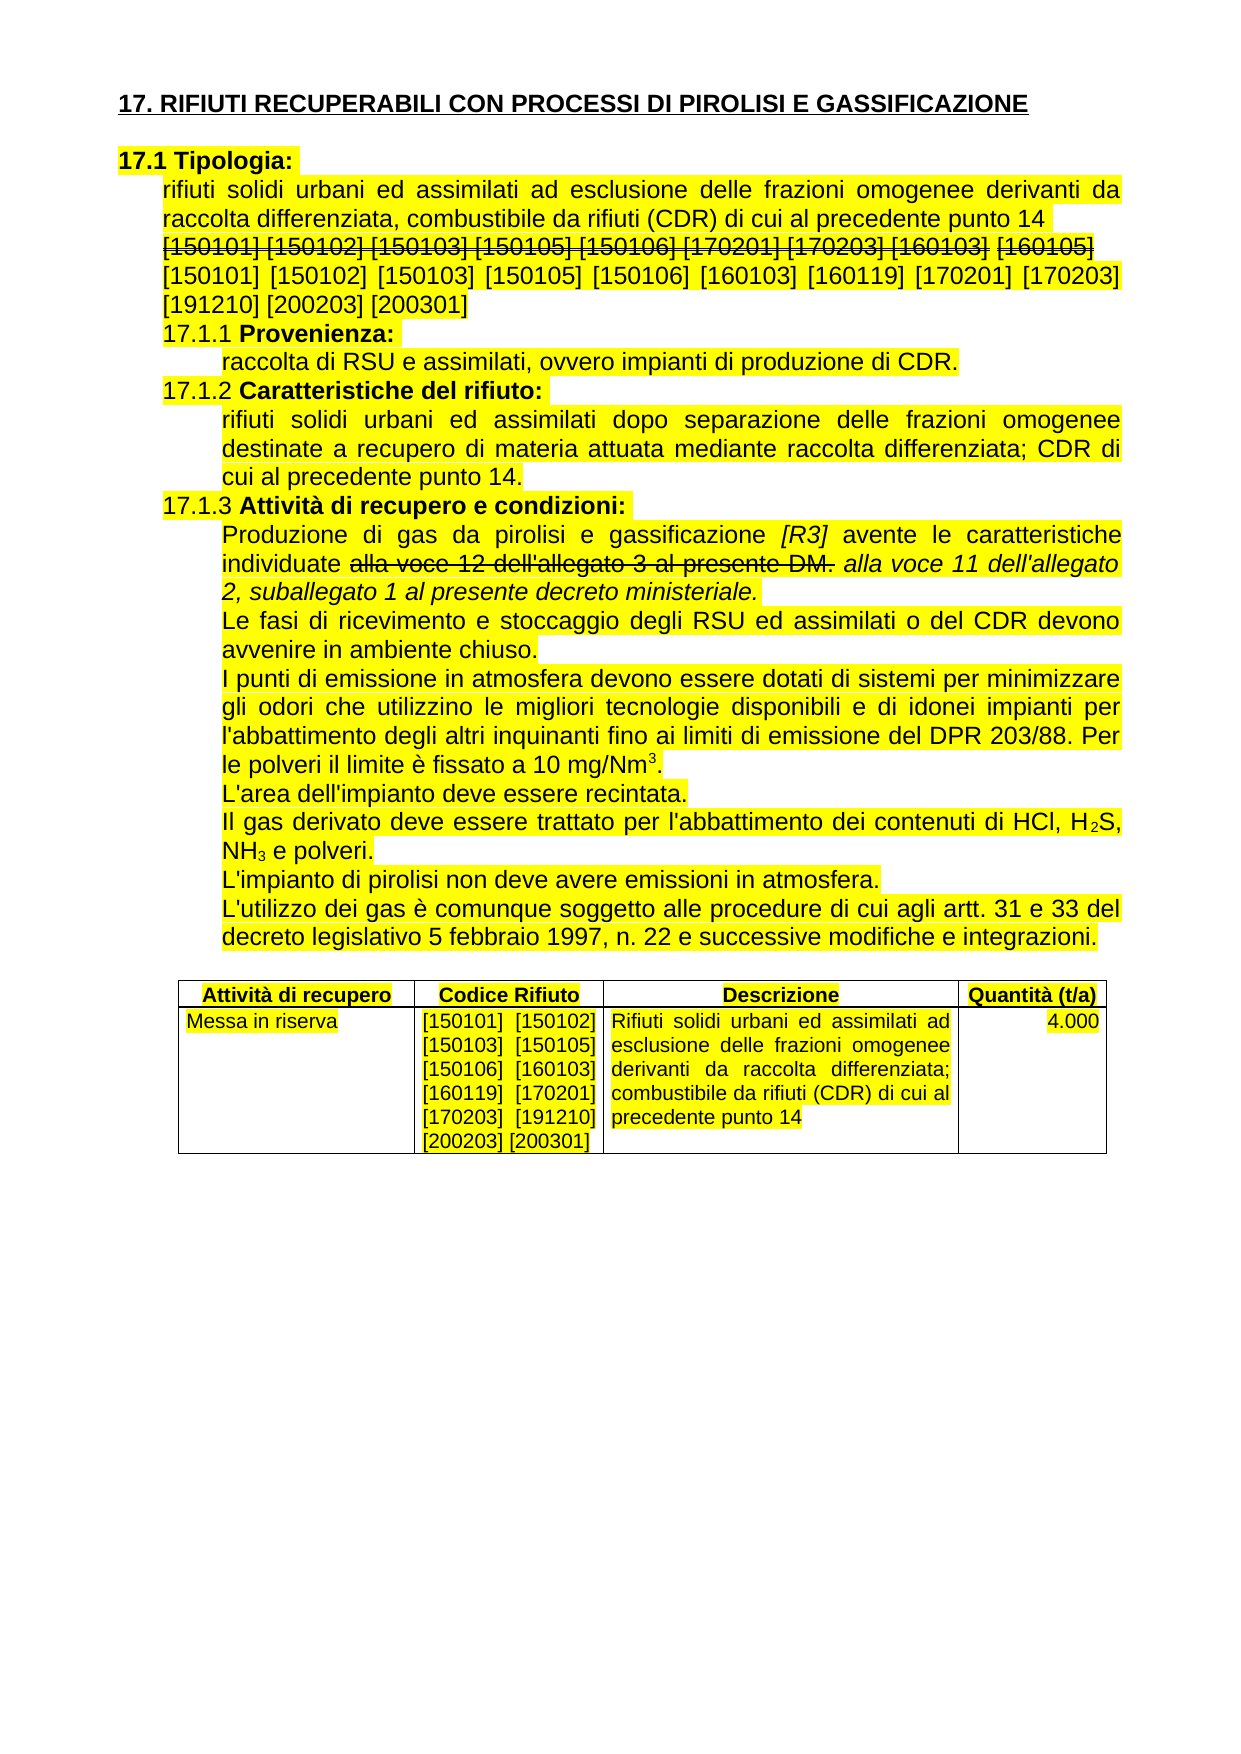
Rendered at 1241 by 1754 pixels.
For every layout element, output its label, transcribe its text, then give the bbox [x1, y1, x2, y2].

table_header Quantità (t/a) [959, 981, 1106, 1006]
text 17.1.3 Attività di recupero e condizioni: [162, 491, 1122, 520]
text [150101] [150102] [150103] [150105] [150106] [160103] [160119] [170201] [170203] [191210] [200203] [200301] [162, 261, 1122, 319]
text I punti di emissione in atmosfera devono essere dotati di sistemi per minimizzare gli odori che utilizzino le migliori tecnologie disponibili e di idonei impianti per l'abbattimento degli altri inquinanti fino ai limiti di emissione del DPR 203/88. Per le polveri il limite è fissato a 10 mg/Nm3. [222, 664, 1122, 779]
table_cell Messa in riserva [179, 1008, 414, 1153]
text L'impianto di pirolisi non deve avere emissioni in atmosfera. [222, 865, 1122, 894]
text L'utilizzo dei gas è comunque soggetto alle procedure di cui agli artt. 31 e 33 del decreto legislativo 5 febbraio 1997, n. 22 e successive modifiche e integrazioni. [222, 894, 1122, 951]
subtitle 17.1 Tipologia: [118, 146, 1122, 175]
text 17. RIFIUTI RECUPERABILI CON PROCESSI DI PIROLISI E GASSIFICAZIONE [118, 89, 1122, 117]
table_header Descrizione [604, 981, 958, 1006]
text Produzione di gas da pirolisi e gassificazione [R3] avente le caratteristiche individuate alla voce 12 dell'allegato 3 al presente DM. alla voce 11 dell'allegato 2, suballegato 1 al presente decreto ministeriale. [222, 520, 1122, 606]
text rifiuti solidi urbani ed assimilati dopo separazione delle frazioni omogenee destinate a recupero di materia attuata mediante raccolta differenziata; CDR di cui al precedente punto 14. [222, 405, 1122, 491]
text [150101] [150102] [150103] [150105] [150106] [170201] [170203] [160103] [160105] [162, 232, 1122, 261]
table_cell [150101] [150102] [150103] [150105] [150106] [160103] [160119] [170201] [170203] [191210] [200203] [200301] [415, 1008, 603, 1153]
text 17.1.2 Caratteristiche del rifiuto: [162, 376, 1122, 405]
text raccolta di RSU e assimilati, ovvero impianti di produzione di CDR. [222, 347, 1122, 376]
table_header Attività di recupero [179, 981, 414, 1006]
text Il gas derivato deve essere trattato per l'abbattimento dei contenuti di HCl, H2S, NH3 e polveri. [222, 807, 1122, 865]
table_header Codice Rifiuto [415, 981, 603, 1006]
text L'area dell'impianto deve essere recintata. [222, 779, 1122, 807]
text 17.1.1 Provenienza: [162, 319, 1122, 347]
text Le fasi di ricevimento e stoccaggio degli RSU ed assimilati o del CDR devono avvenire in ambiente chiuso. [222, 606, 1122, 664]
table_cell 4.000 [959, 1008, 1106, 1153]
table_cell Rifiuti solidi urbani ed assimilati ad esclusione delle frazioni omogenee derivanti da raccolta differenziata; combustibile da rifiuti (CDR) di cui al precedente punto 14 [604, 1008, 958, 1153]
text rifiuti solidi urbani ed assimilati ad esclusione delle frazioni omogenee derivanti da raccolta differenziata, combustibile da rifiuti (CDR) di cui al precedente punto 14 [162, 175, 1122, 232]
